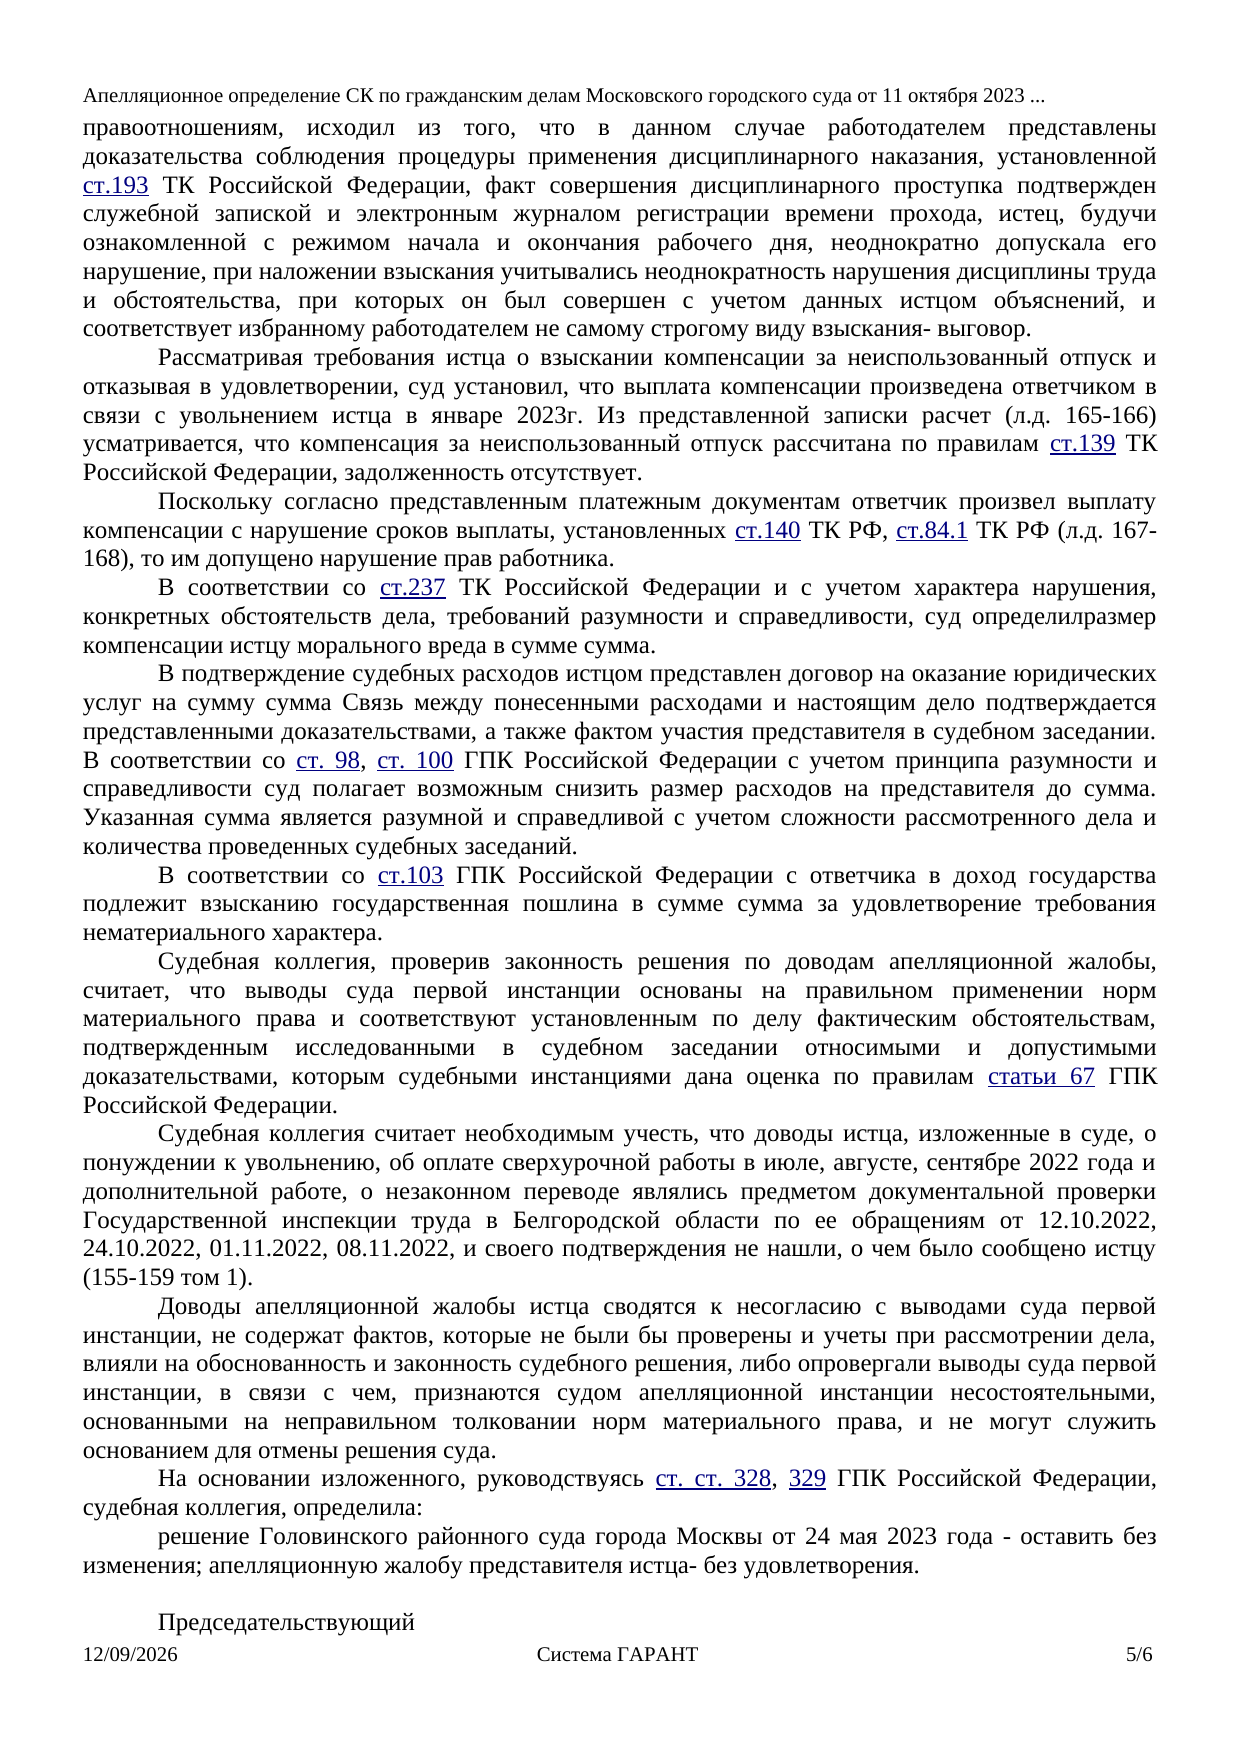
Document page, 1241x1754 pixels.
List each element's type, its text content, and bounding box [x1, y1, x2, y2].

text Председательствующий [83, 1607, 1157, 1636]
text решение Головинского районного суда города Москвы от 24 мая 2023 года - оставить без изменения; апелляционную жалобу представителя истца- без удовлетворения. [83, 1521, 1157, 1578]
text правоотношениям, исходил из того, что в данном случае работодателем представлены доказательства соблюдения процедуры применения дисциплинарного наказания, установленной ст.193 ТК Российской Федерации, факт совершения дисциплинарного проступка подтвержден служебной запиской и электронным журналом регистрации времени прохода, истец, будучи ознакомленной с режимом начала и окончания рабочего дня, неоднократно допускала его нарушение, при наложении взыскания учитывались неоднократность нарушения дисциплины труда и обстоятельства, при которых он был совершен с учетом данных истцом объяснений, и соответствует избранному работодателем не самому строгому виду взыскания- выговор. [83, 112, 1157, 342]
text Судебная коллегия, проверив законность решения по доводам апелляционной жалобы, считает, что выводы суда первой инстанции основаны на правильном применении норм материального права и соответствуют установленным по делу фактическим обстоятельствам, подтвержденным исследованными в судебном заседании относимыми и допустимыми доказательствами, которым судебными инстанциями дана оценка по правилам статьи 67 ГПК Российской Федерации. [83, 946, 1157, 1118]
text Судебная коллегия считает необходимым учесть, что доводы истца, изложенные в суде, о понуждении к увольнению, об оплате сверхурочной работы в июле, августе, сентябре 2022 года и дополнительной работе, о незаконном переводе являлись предметом документальной проверки Государственной инспекции труда в Белгородской области по ее обращениям от 12.10.2022, 24.10.2022, 01.11.2022, 08.11.2022, и своего подтверждения не нашли, о чем было сообщено истцу (155-159 том 1). [83, 1118, 1157, 1291]
text В подтверждение судебных расходов истцом представлен договор на оказание юридических услуг на сумму сумма Связь между понесенными расходами и настоящим дело подтверждается представленными доказательствами, а также фактом участия представителя в судебном заседании. В соответствии со ст. 98, ст. 100 ГПК Российской Федерации с учетом принципа разумности и справедливости суд полагает возможным снизить размер расходов на представителя до сумма. Указанная сумма является разумной и справедливой с учетом сложности рассмотренного дела и количества проведенных судебных заседаний. [83, 658, 1157, 860]
text На основании изложенного, руководствуясь ст. ст. 328, 329 ГПК Российской Федерации, судебная коллегия, определила: [83, 1463, 1157, 1521]
text Поскольку согласно представленным платежным документам ответчик произвел выплату компенсации с нарушение сроков выплаты, установленных ст.140 ТК РФ, ст.84.1 ТК РФ (л.д. 167-168), то им допущено нарушение прав работника. [83, 486, 1157, 572]
text В соответствии со ст.103 ГПК Российской Федерации с ответчика в доход государства подлежит взысканию государственная пошлина в сумме сумма за удовлетворение требования нематериального характера. [83, 860, 1157, 946]
text В соответствии со ст.237 ТК Российской Федерации и с учетом характера нарушения, конкретных обстоятельств дела, требований разумности и справедливости, суд определилразмер компенсации истцу морального вреда в сумме сумма. [83, 572, 1157, 658]
text Доводы апелляционной жалобы истца сводятся к несогласию с выводами суда первой инстанции, не содержат фактов, которые не были бы проверены и учеты при рассмотрении дела, влияли на обоснованность и законность судебного решения, либо опровергали выводы суда первой инстанции, в связи с чем, признаются судом апелляционной инстанции несостоятельными, основанными на неправильном толковании норм материального права, и не могут служить основанием для отмены решения суда. [83, 1291, 1157, 1463]
text Рассматривая требования истца о взыскании компенсации за неиспользованный отпуск и отказывая в удовлетворении, суд установил, что выплата компенсации произведена ответчиком в связи с увольнением истца в январе 2023г. Из представленной записки расчет (л.д. 165-166) усматривается, что компенсация за неиспользованный отпуск рассчитана по правилам ст.139 ТК Российской Федерации, задолженность отсутствует. [83, 342, 1157, 486]
